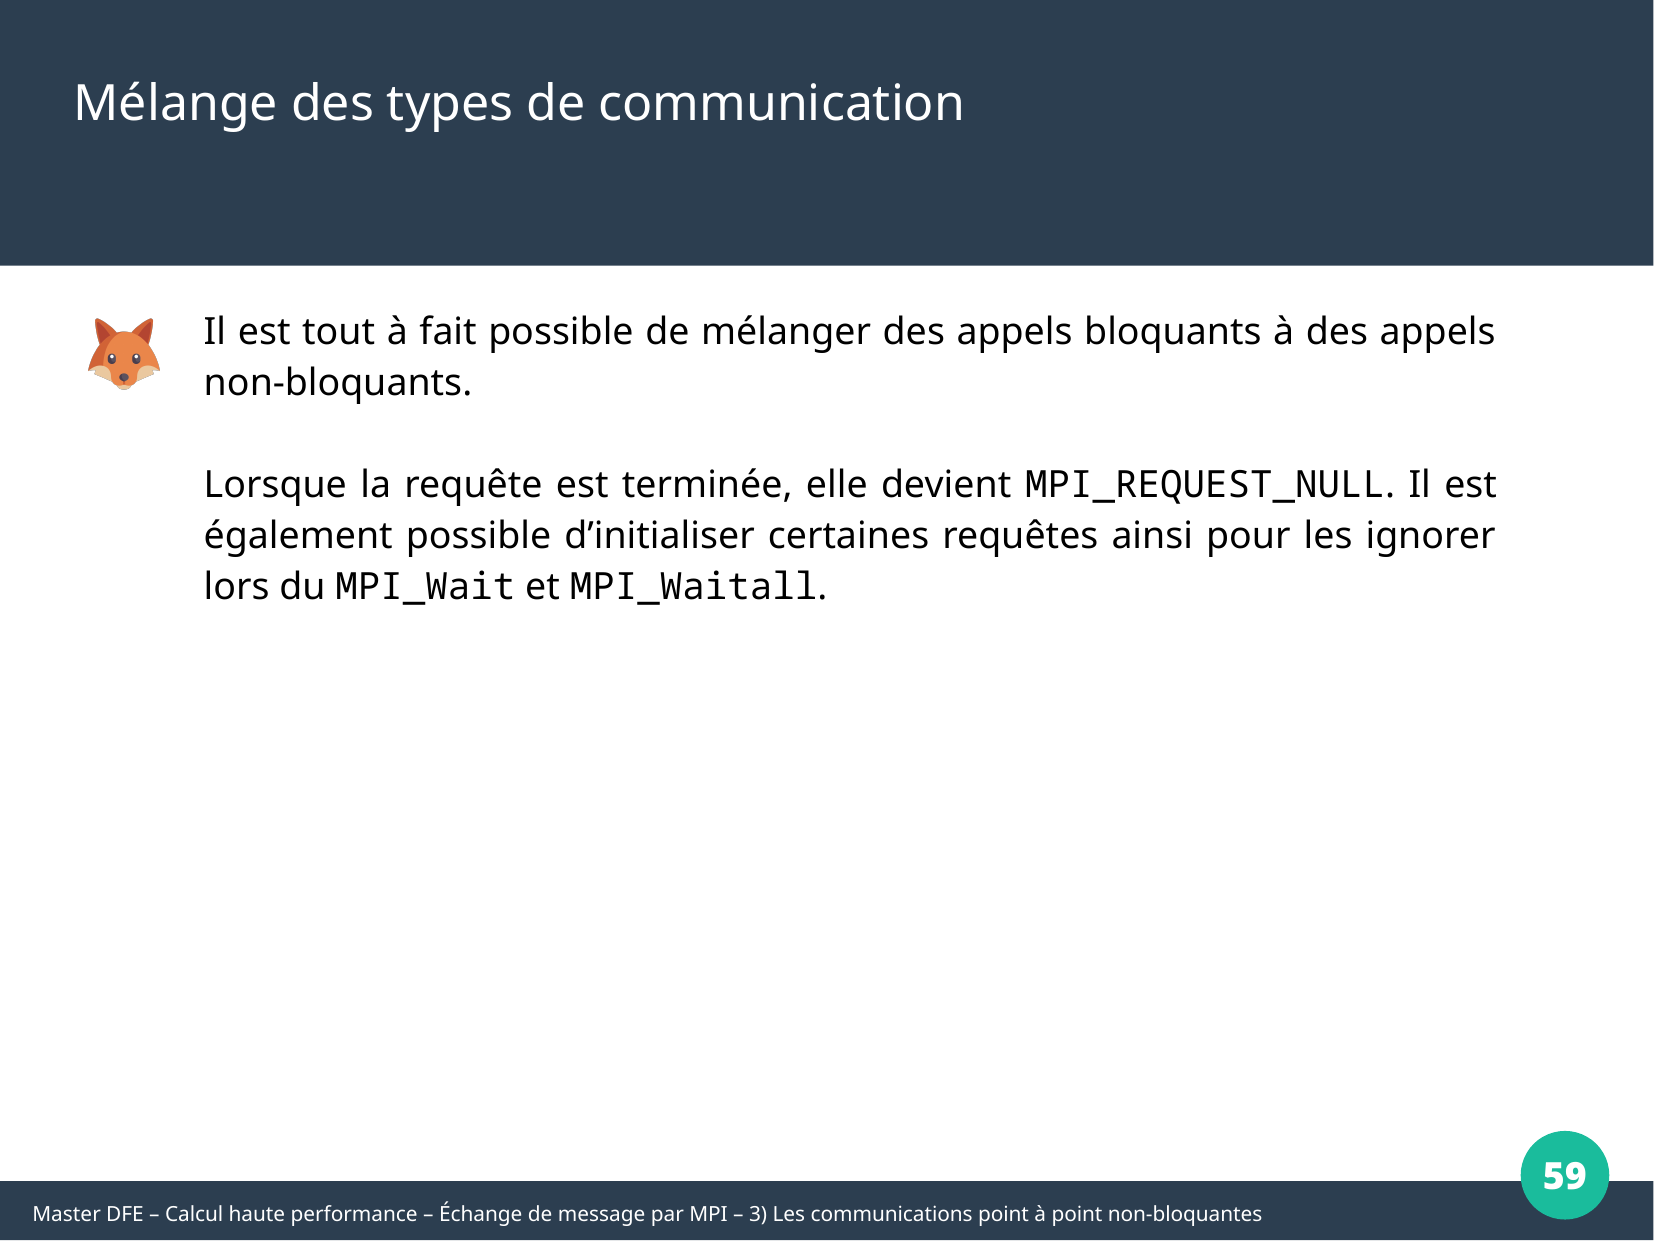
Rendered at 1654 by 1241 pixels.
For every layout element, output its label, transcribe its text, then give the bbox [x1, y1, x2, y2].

text_box Master DFE – Calcul haute performance – Échange de message par MPI – 3) Les communications point à point non-bloquantes [17, 1191, 1436, 1235]
text_box Mélange des types de communication [59, 59, 1619, 256]
text_box Il est tout à fait possible de mélanger des appels bloquants à des appels non-bloquants. Lorsque la requête est terminée, elle devient MPI_REQUEST_NULL. Il est également possible d’initialiser certaines requêtes ainsi pour les ignorer lors du MPI_Wait et MPI_Waitall. [188, 297, 1512, 668]
picture [88, 318, 160, 390]
